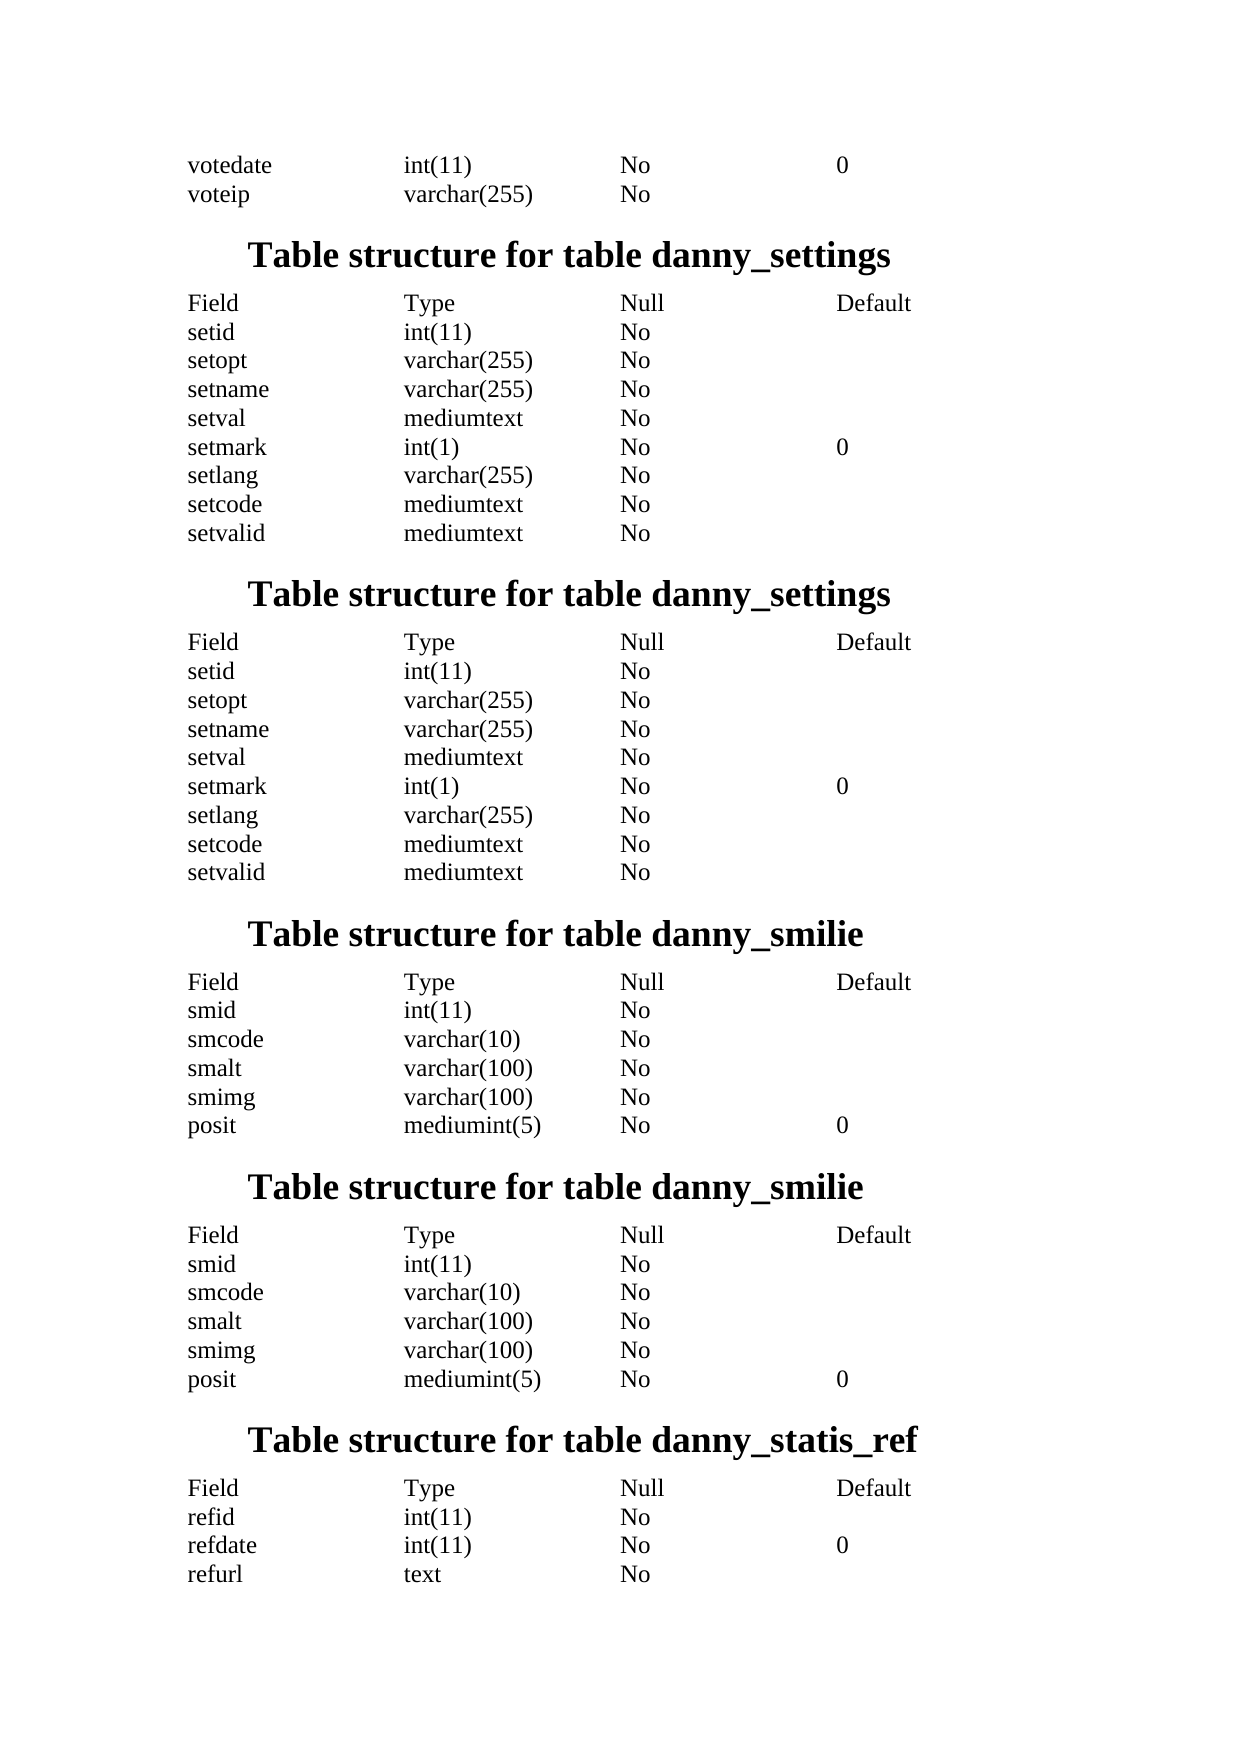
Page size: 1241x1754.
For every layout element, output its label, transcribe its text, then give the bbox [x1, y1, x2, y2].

table_cell No [620, 1559, 836, 1588]
table_cell [836, 743, 1053, 771]
table_cell int(11) [404, 317, 620, 346]
table_header Type [404, 967, 620, 996]
table_header Default [836, 967, 1053, 996]
table_cell int(11) [404, 1249, 620, 1277]
table_cell 0 [836, 771, 1053, 800]
table_cell mediumint(5) [404, 1364, 620, 1392]
table_cell varchar(100) [404, 1335, 620, 1364]
table_cell int(1) [404, 771, 620, 800]
table_cell [836, 858, 1053, 886]
table_cell No [620, 743, 836, 771]
table_cell smimg [188, 1335, 404, 1364]
table_cell No [620, 800, 836, 829]
subtitle Table structure for table danny_smilie [187, 1164, 1053, 1207]
table_cell [836, 1024, 1053, 1053]
table_cell [836, 829, 1053, 857]
table_header Null [620, 628, 836, 656]
table_cell No [620, 1278, 836, 1306]
table_cell setopt [188, 685, 404, 714]
table_cell [836, 656, 1053, 685]
table_cell varchar(100) [404, 1082, 620, 1111]
table_cell [836, 1278, 1053, 1306]
table_header Null [620, 1220, 836, 1249]
table_cell No [620, 829, 836, 857]
table_cell mediumint(5) [404, 1111, 620, 1139]
table_cell int(11) [404, 996, 620, 1024]
table_cell No [620, 1249, 836, 1277]
table_cell varchar(255) [404, 179, 620, 207]
table_cell int(11) [404, 1531, 620, 1559]
table_cell No [620, 432, 836, 461]
table_cell smimg [188, 1082, 404, 1111]
table_cell No [620, 1053, 836, 1082]
table_cell [836, 800, 1053, 829]
table_cell smid [188, 1249, 404, 1277]
table_cell setmark [188, 432, 404, 461]
table_header Field [188, 967, 404, 996]
table_cell [836, 346, 1053, 374]
subtitle Table structure for table danny_settings [187, 232, 1053, 276]
table_header Type [404, 628, 620, 656]
table_cell varchar(10) [404, 1278, 620, 1306]
subtitle Table structure for table danny_statis_ref [187, 1417, 1053, 1461]
table_cell varchar(255) [404, 800, 620, 829]
table_cell [836, 461, 1053, 489]
table_cell varchar(10) [404, 1024, 620, 1053]
table_header Type [404, 288, 620, 317]
table_cell setval [188, 403, 404, 432]
table_cell [836, 685, 1053, 714]
table_cell No [620, 489, 836, 518]
table_cell setval [188, 743, 404, 771]
table_cell No [620, 374, 836, 403]
subtitle Table structure for table danny_smilie [187, 911, 1053, 954]
table_cell int(1) [404, 432, 620, 461]
table_cell No [620, 346, 836, 374]
table_cell varchar(255) [404, 346, 620, 374]
table_cell [836, 1053, 1053, 1082]
table_cell No [620, 714, 836, 742]
table_cell setopt [188, 346, 404, 374]
table_cell [836, 179, 1053, 207]
table_cell varchar(100) [404, 1306, 620, 1335]
table_cell [836, 714, 1053, 742]
table_cell No [620, 996, 836, 1024]
table_header Field [188, 628, 404, 656]
table_cell [836, 1335, 1053, 1364]
table_cell No [620, 1111, 836, 1139]
table_cell [836, 1559, 1053, 1588]
table_cell setvalid [188, 518, 404, 547]
table_cell 0 [836, 1531, 1053, 1559]
table_cell posit [188, 1364, 404, 1392]
table_cell setlang [188, 461, 404, 489]
table_header Default [836, 1220, 1053, 1249]
table_cell setcode [188, 489, 404, 518]
table_cell [836, 489, 1053, 518]
table_cell mediumtext [404, 858, 620, 886]
table_cell No [620, 179, 836, 207]
table_cell setid [188, 317, 404, 346]
table_cell voteip [188, 179, 404, 207]
table_cell varchar(255) [404, 685, 620, 714]
table_cell No [620, 1024, 836, 1053]
table_cell smid [188, 996, 404, 1024]
table_cell No [620, 1502, 836, 1531]
table_cell int(11) [404, 150, 620, 179]
table_cell No [620, 150, 836, 179]
table_cell setid [188, 656, 404, 685]
table_cell mediumtext [404, 403, 620, 432]
table_cell setvalid [188, 858, 404, 886]
table_header Default [836, 1473, 1053, 1502]
table_cell No [620, 461, 836, 489]
table_cell No [620, 1531, 836, 1559]
table_cell refid [188, 1502, 404, 1531]
table_cell No [620, 685, 836, 714]
table_cell int(11) [404, 656, 620, 685]
table_header Field [188, 1220, 404, 1249]
table_cell smalt [188, 1306, 404, 1335]
table_cell 0 [836, 150, 1053, 179]
subtitle Table structure for table danny_settings [187, 572, 1053, 615]
table_header Null [620, 1473, 836, 1502]
table_cell 0 [836, 432, 1053, 461]
table_cell [836, 403, 1053, 432]
table_cell No [620, 518, 836, 547]
table_cell mediumtext [404, 518, 620, 547]
table_header Type [404, 1473, 620, 1502]
table_cell smcode [188, 1278, 404, 1306]
table_cell varchar(255) [404, 714, 620, 742]
table_cell 0 [836, 1364, 1053, 1392]
table_cell votedate [188, 150, 404, 179]
table_cell varchar(100) [404, 1053, 620, 1082]
table_cell [836, 1082, 1053, 1111]
table_cell [836, 1306, 1053, 1335]
table_header Default [836, 628, 1053, 656]
table_cell [836, 1502, 1053, 1531]
table_cell mediumtext [404, 489, 620, 518]
table_cell varchar(255) [404, 374, 620, 403]
table_cell setcode [188, 829, 404, 857]
table_header Null [620, 288, 836, 317]
table_cell setname [188, 374, 404, 403]
table_cell text [404, 1559, 620, 1588]
table_cell No [620, 1364, 836, 1392]
table_cell int(11) [404, 1502, 620, 1531]
table_cell setname [188, 714, 404, 742]
table_cell No [620, 317, 836, 346]
table_cell [836, 1249, 1053, 1277]
table_cell refdate [188, 1531, 404, 1559]
table_cell 0 [836, 1111, 1053, 1139]
table_header Field [188, 1473, 404, 1502]
table_cell varchar(255) [404, 461, 620, 489]
table_cell [836, 317, 1053, 346]
table_cell smalt [188, 1053, 404, 1082]
table_cell No [620, 1306, 836, 1335]
table_cell No [620, 403, 836, 432]
table_header Default [836, 288, 1053, 317]
table_header Null [620, 967, 836, 996]
table_cell No [620, 858, 836, 886]
table_cell [836, 518, 1053, 547]
table_cell [836, 996, 1053, 1024]
table_cell mediumtext [404, 829, 620, 857]
table_cell setmark [188, 771, 404, 800]
table_cell mediumtext [404, 743, 620, 771]
table_cell No [620, 1335, 836, 1364]
table_cell No [620, 771, 836, 800]
table_cell setlang [188, 800, 404, 829]
table_cell posit [188, 1111, 404, 1139]
table_cell refurl [188, 1559, 404, 1588]
table_header Type [404, 1220, 620, 1249]
table_cell No [620, 656, 836, 685]
table_cell [836, 374, 1053, 403]
table_header Field [188, 288, 404, 317]
table_cell No [620, 1082, 836, 1111]
table_cell smcode [188, 1024, 404, 1053]
